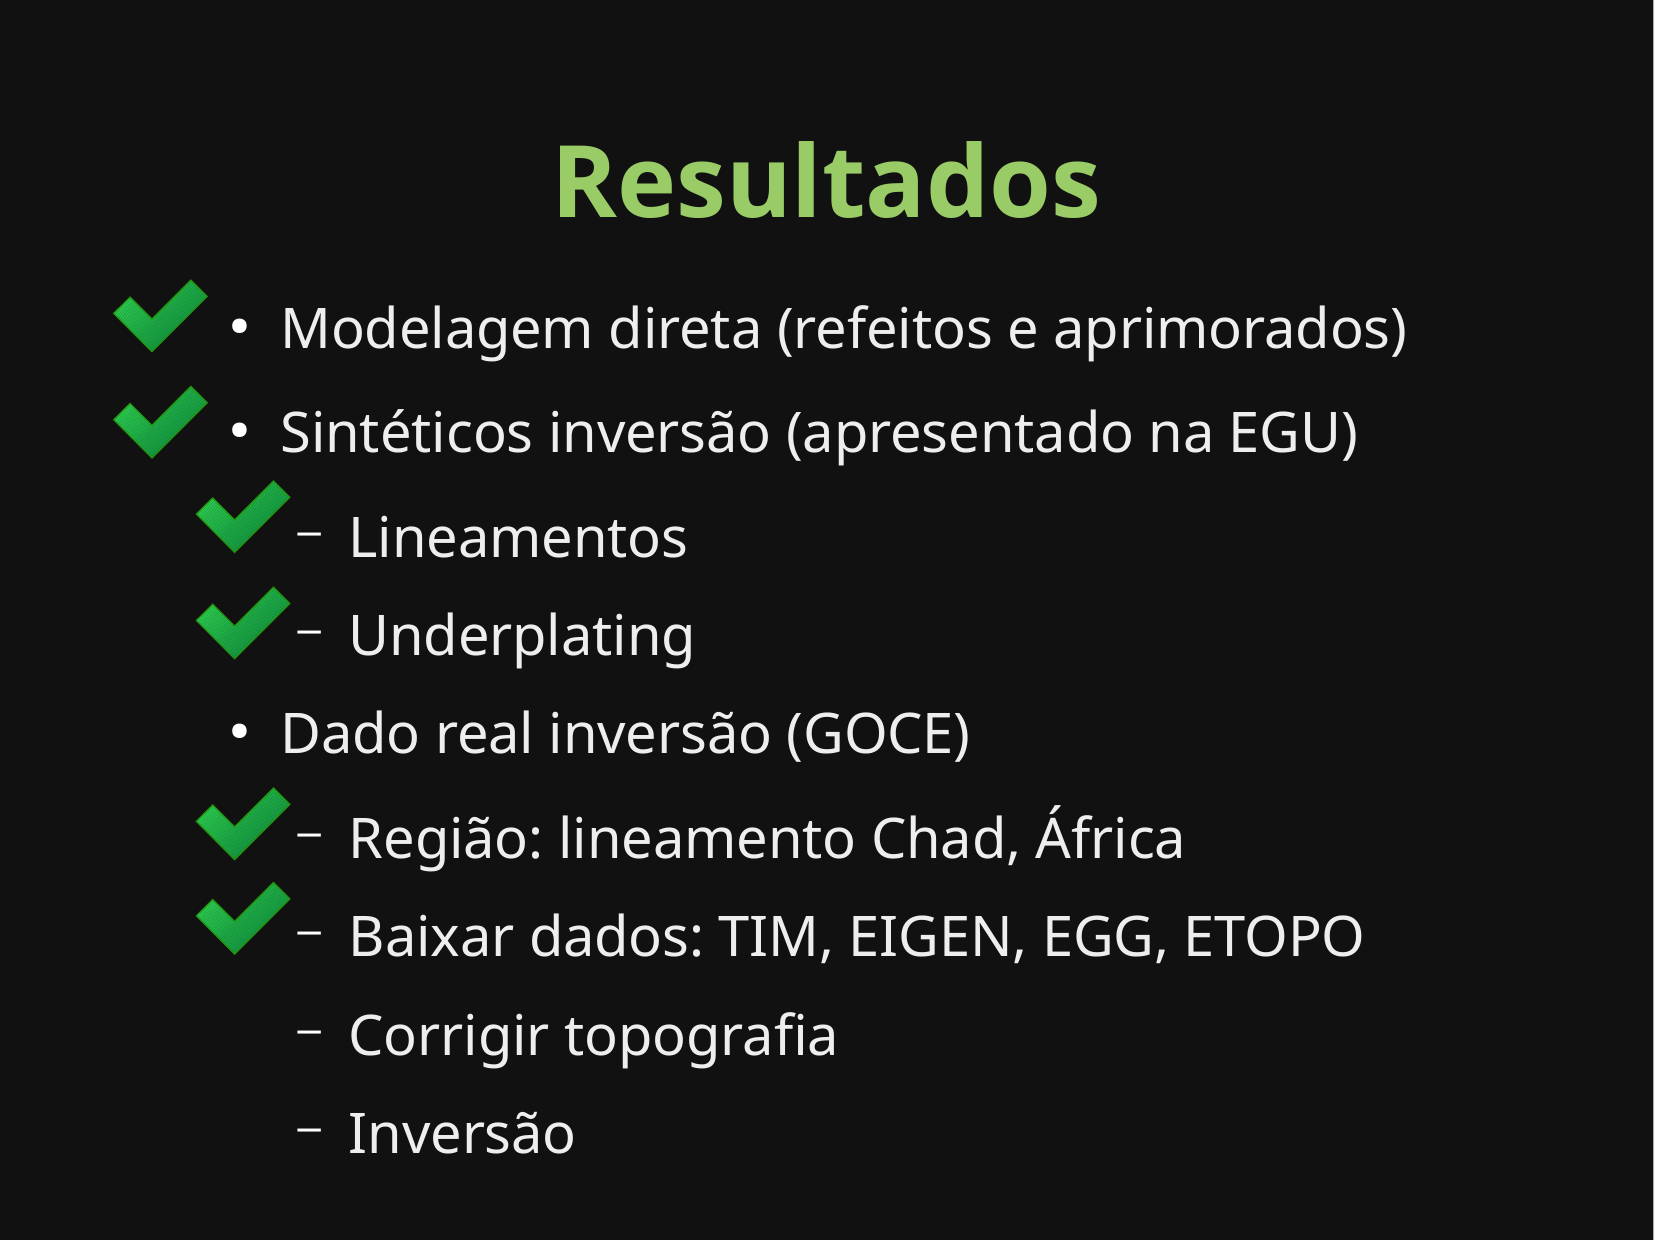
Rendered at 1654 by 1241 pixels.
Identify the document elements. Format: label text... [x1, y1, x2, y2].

picture [177, 755, 308, 981]
list Modelagem direta (refeitos e aprimorados) Sintéticos inversão (apresentado na EGU) Lineamentos Underplating Dado real inversão (GOCE) Região: lineamento Chad, África Baixar dados: TIM, EIGEN, EGG, ETOPO Corrigir topografia Inversão [212, 289, 1607, 1182]
picture [94, 248, 308, 686]
title Resultados [82, 49, 1571, 308]
